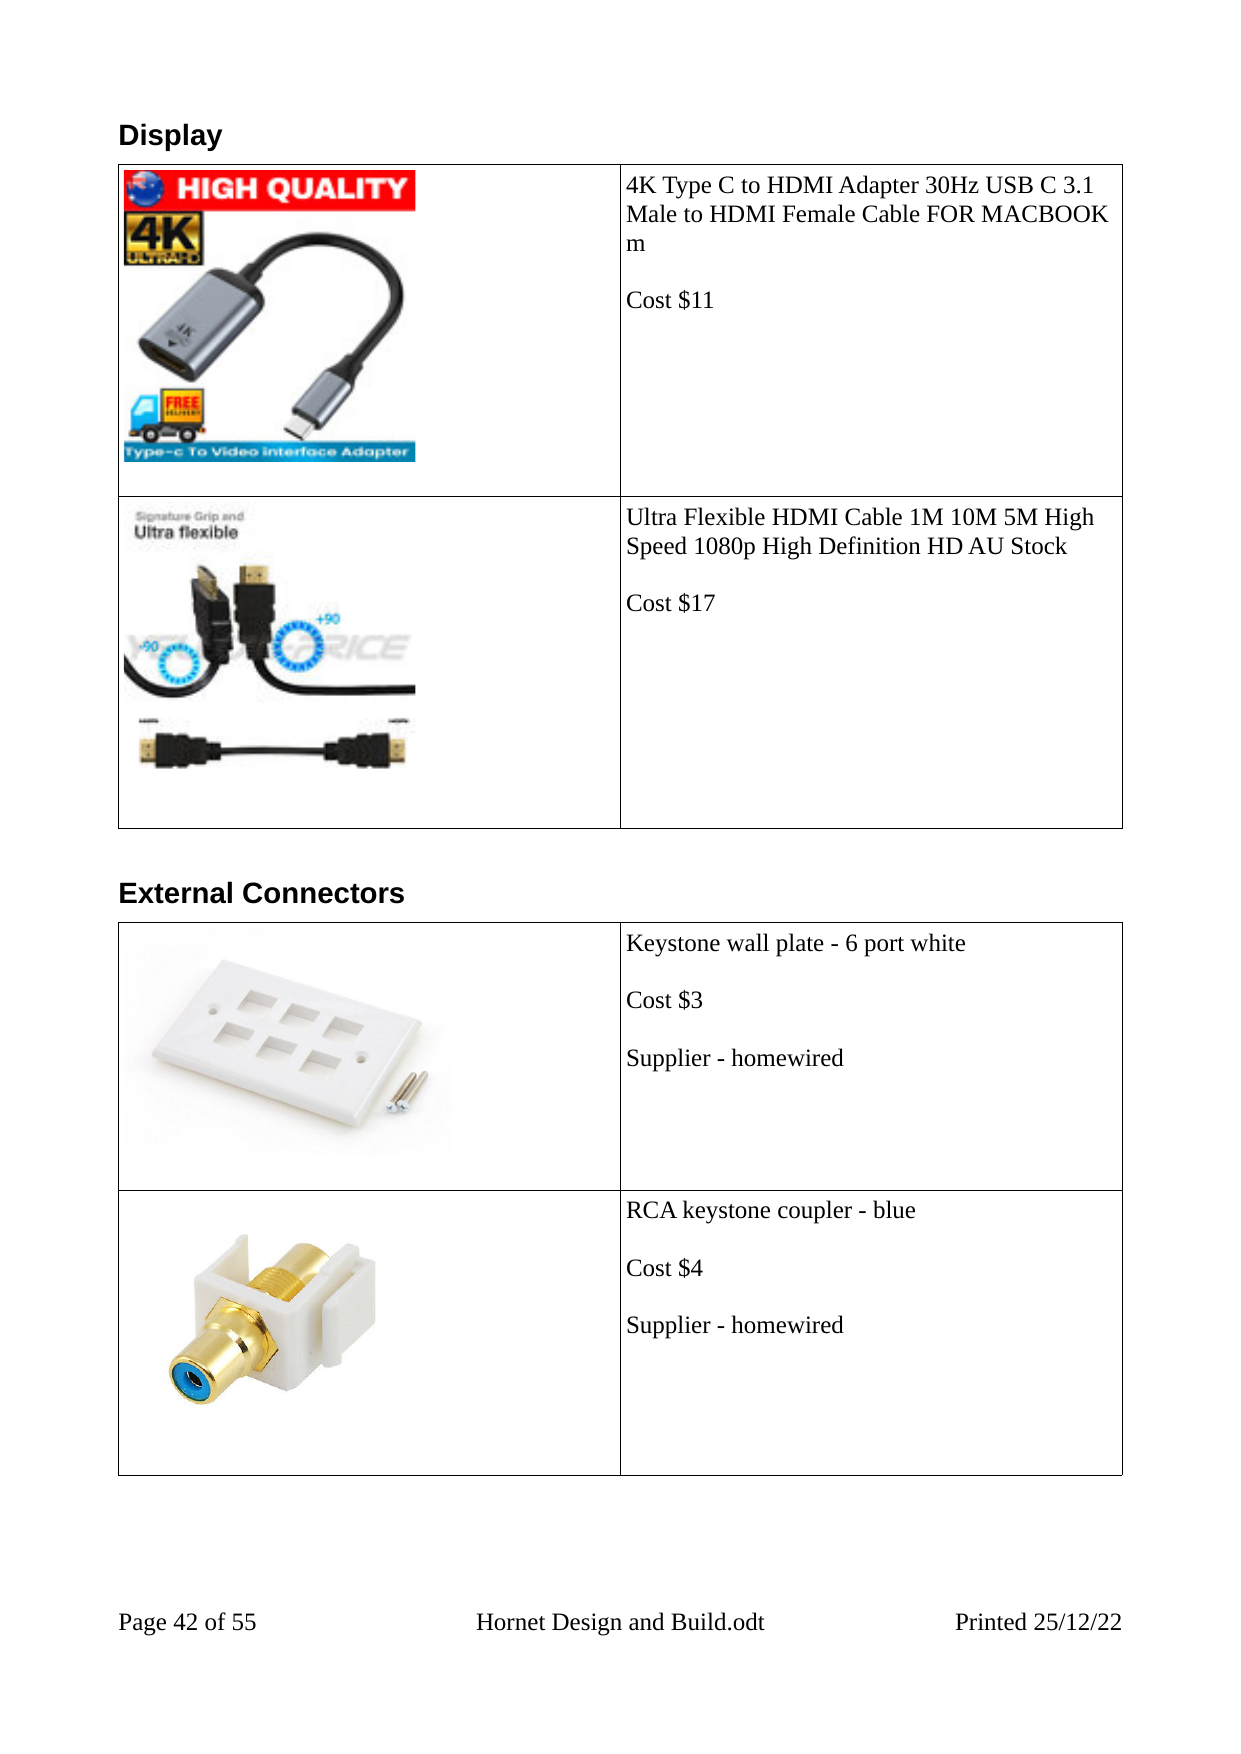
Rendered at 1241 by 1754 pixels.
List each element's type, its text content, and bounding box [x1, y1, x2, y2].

picture [211, 447, 258, 457]
table_cell RCA keystone coupler - blue Cost $4 Supplier - homewired [621, 1191, 1122, 1474]
subtitle External Connectors [118, 876, 1122, 910]
table_header [119, 165, 620, 496]
picture [123, 502, 416, 794]
table_cell Ultra Flexible HDMI Cable 1M 10M 5M High Speed 1080p High Definition HD AU Stock Cost $17 [621, 497, 1122, 828]
subtitle Display [118, 118, 1122, 152]
picture [263, 447, 337, 457]
table_header Keystone wall plate - 6 port white Cost $3 Supplier - homewired [621, 923, 1122, 1190]
picture [188, 447, 208, 457]
picture [123, 170, 416, 462]
table_cell [119, 497, 620, 828]
picture [123, 1195, 423, 1441]
table_header 4K Type C to HDMI Adapter 30Hz USB C 3.1 Male to HDMI Female Cable FOR MACBOOK m Cost $11 [621, 165, 1122, 496]
picture [341, 447, 408, 459]
table_header [119, 923, 620, 1190]
table_cell [119, 1191, 620, 1474]
picture [123, 928, 453, 1156]
